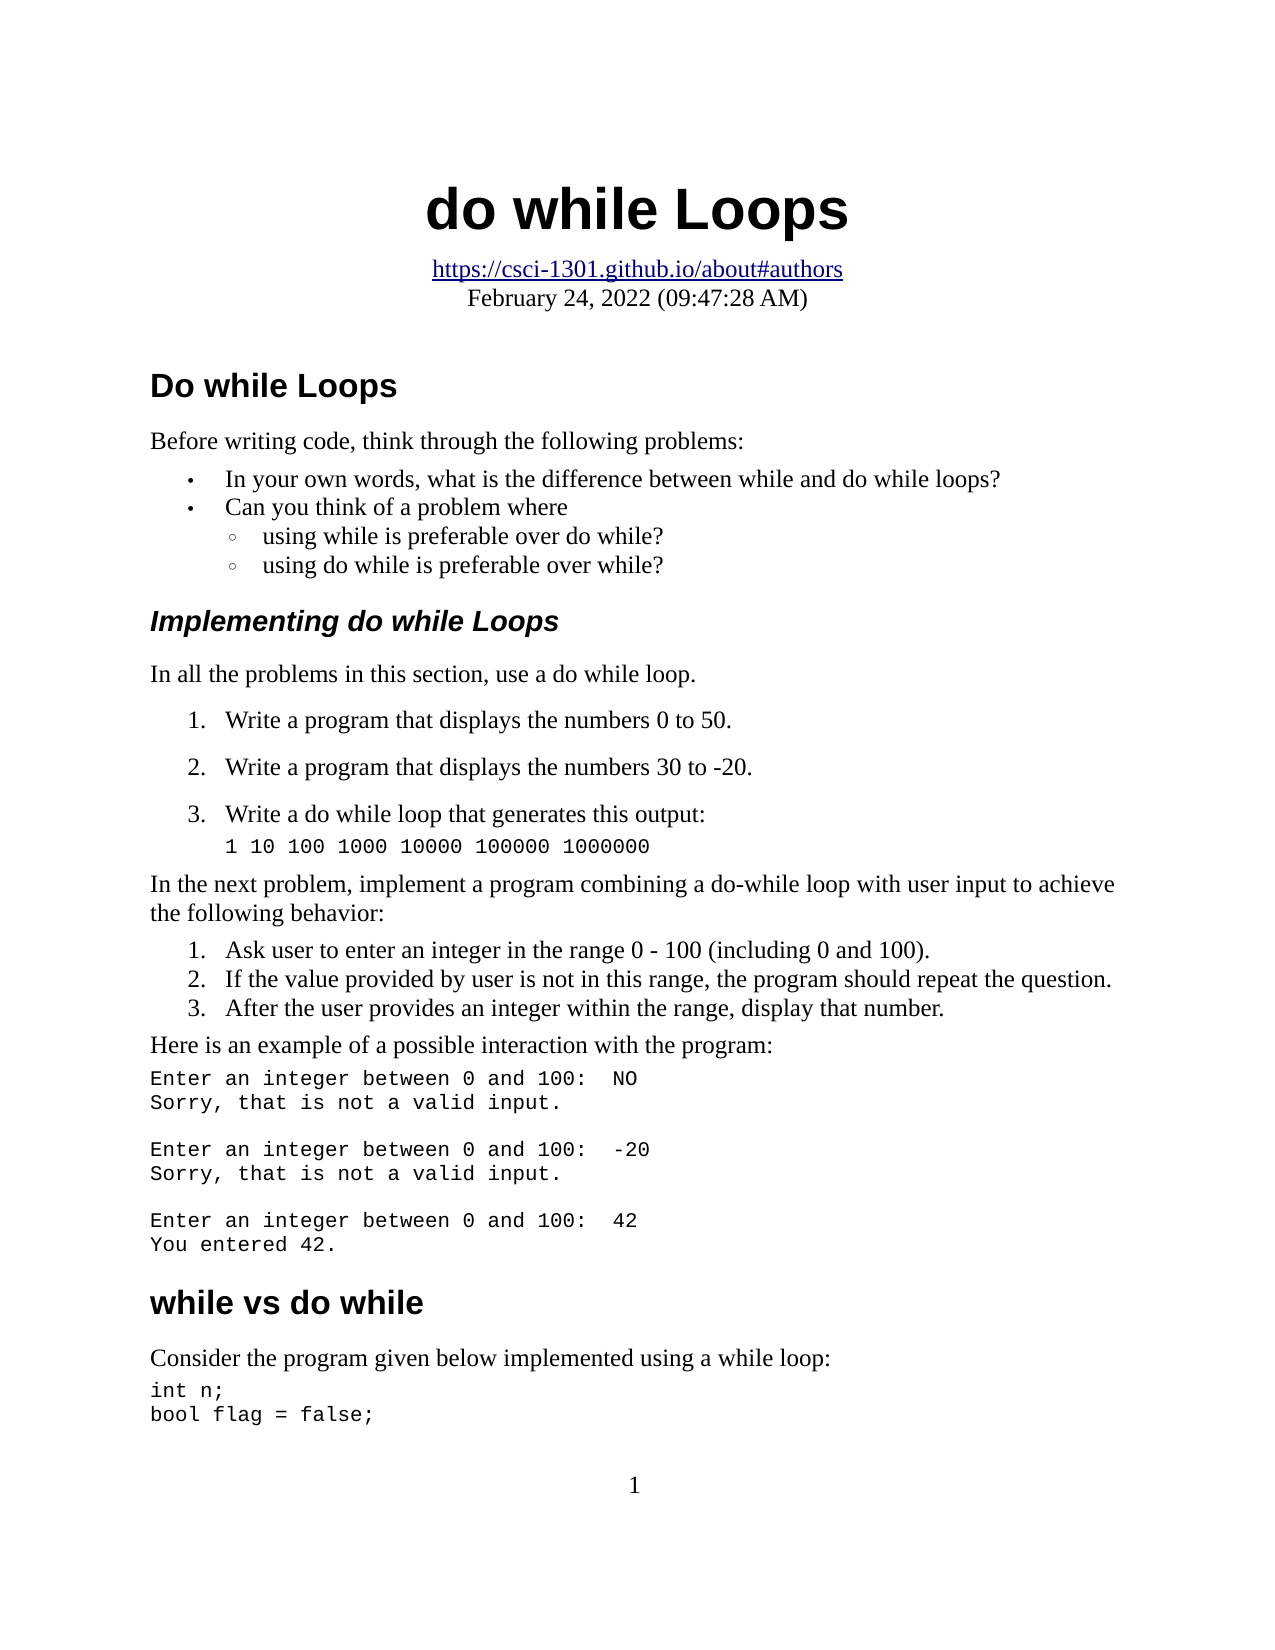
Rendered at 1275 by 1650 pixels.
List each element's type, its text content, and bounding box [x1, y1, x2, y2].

list using while is preferable over do while? [225, 521, 1125, 550]
text Here is an example of a possible interaction with the program: [150, 1031, 1125, 1059]
text February 24, 2022 (09:47:28 AM) [150, 283, 1125, 312]
text In the next problem, implement a program combining a do-while loop with user input to achieve the following behavior: [150, 869, 1125, 926]
text Enter an integer between 0 and 100: NO [150, 1068, 1125, 1092]
text In all the problems in this section, use a do while loop. [150, 659, 1125, 687]
text https://csci-1301.github.io/about#authors [150, 254, 1125, 283]
list 1 10 100 1000 10000 100000 1000000 [187, 836, 1125, 860]
text You entered 42. [150, 1234, 1125, 1257]
text bool flag = false; [150, 1404, 1125, 1428]
text Sorry, that is not a valid input. [150, 1163, 1125, 1187]
subtitle while vs do while [150, 1282, 1125, 1321]
list If the value provided by user is not in this range, the program should repeat the question. [187, 964, 1125, 993]
list using do while is preferable over while? [225, 550, 1125, 579]
list In your own words, what is the difference between while and do while loops? [187, 464, 1125, 492]
list Write a program that displays the numbers 0 to 50. [187, 705, 1125, 734]
text Enter an integer between 0 and 100: -20 [150, 1139, 1125, 1163]
list Ask user to enter an integer in the range 0 - 100 (including 0 and 100). [187, 935, 1125, 964]
text int n; [150, 1380, 1125, 1404]
subtitle Do while Loops [150, 366, 1125, 404]
text Consider the program given below implemented using a while loop: [150, 1343, 1125, 1371]
text Sorry, that is not a valid input. [150, 1092, 1125, 1116]
subtitle Implementing do while Loops [150, 604, 1125, 637]
text Before writing code, think through the following problems: [150, 426, 1125, 455]
list Write a program that displays the numbers 30 to -20. [187, 752, 1125, 781]
list Write a do while loop that generates this output: [187, 799, 1125, 827]
list Can you think of a problem where [187, 492, 1125, 521]
list After the user provides an integer within the range, display that number. [187, 993, 1125, 1022]
title do while Loops [150, 175, 1125, 242]
text Enter an integer between 0 and 100: 42 [150, 1210, 1125, 1234]
